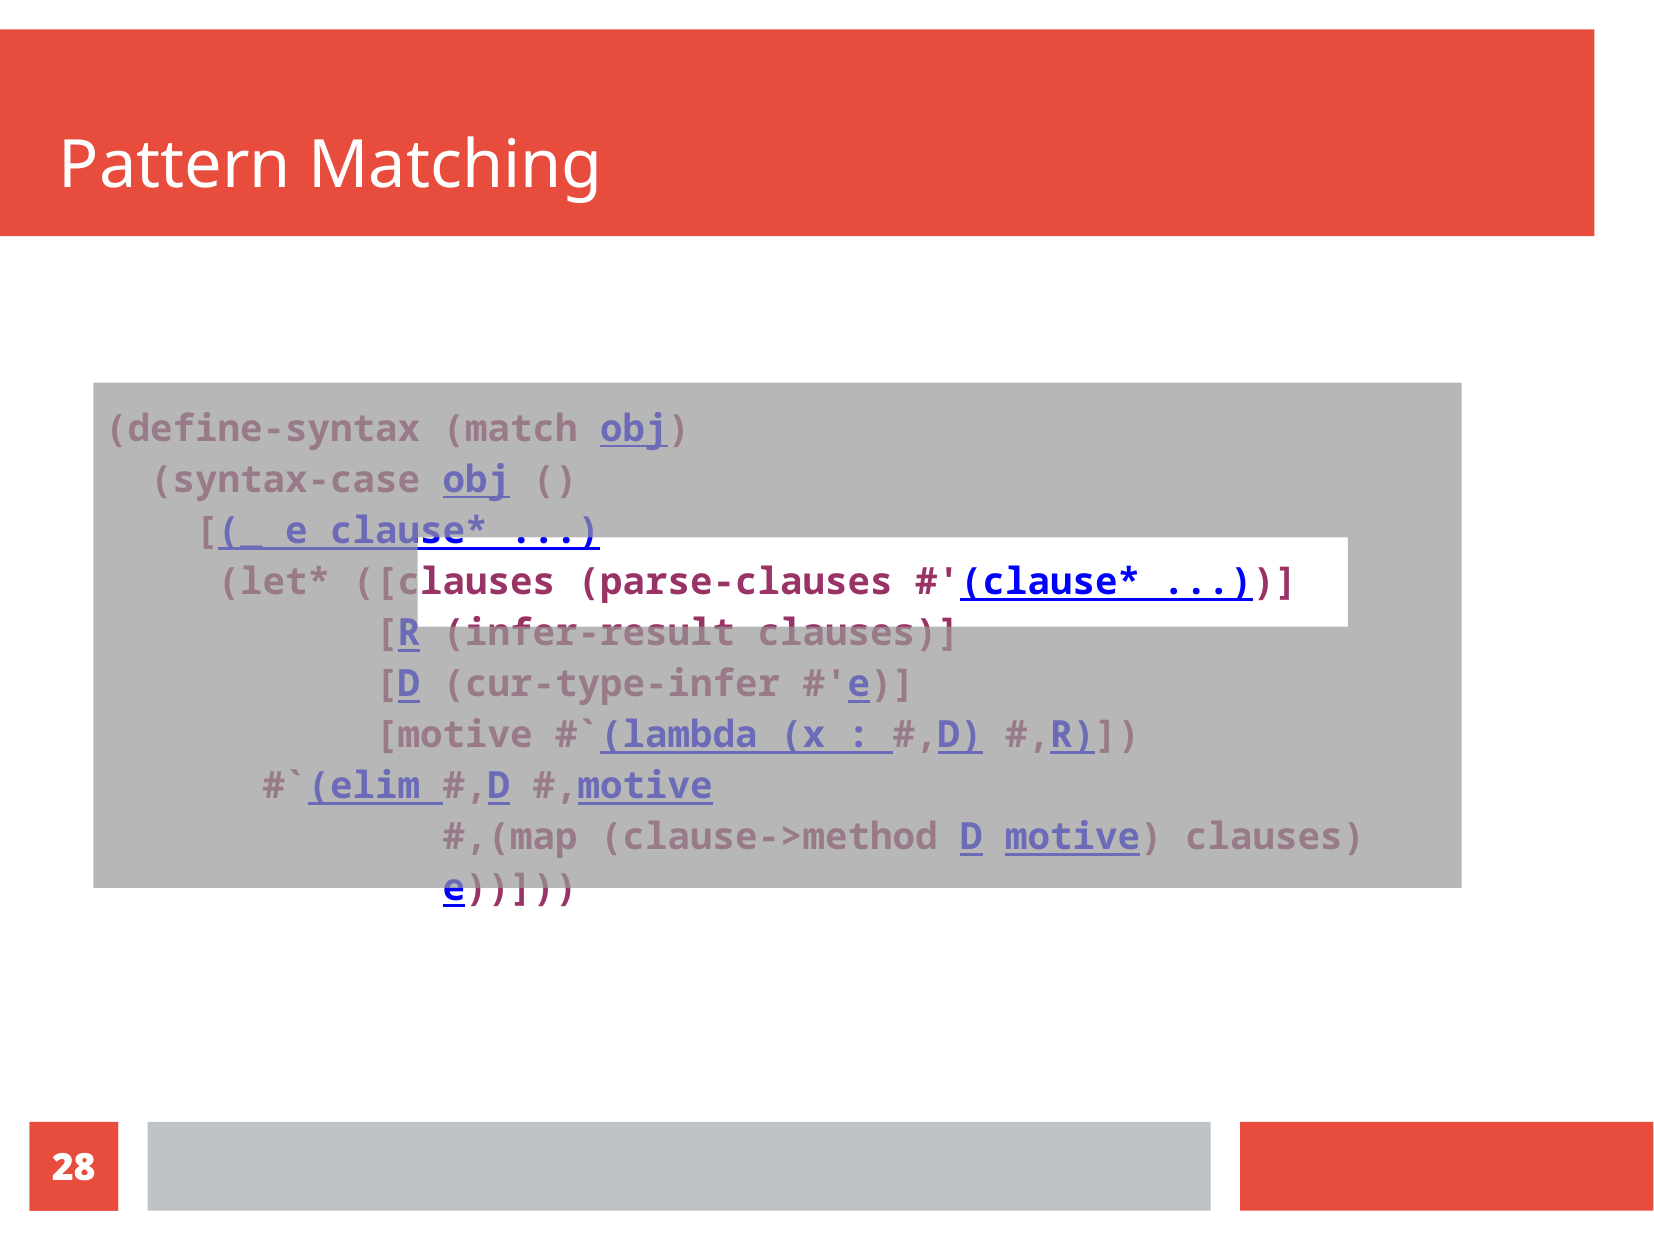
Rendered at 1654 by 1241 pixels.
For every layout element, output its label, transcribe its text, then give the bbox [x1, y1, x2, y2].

text_box [93, 382, 1462, 888]
title Pattern Matching [59, 59, 1595, 207]
text_box (define-syntax (match obj) (syntax-case obj () [(_ e clause* ...) (let* ([clauses (parse-clauses #'(clause* ...))] [R (infer-result clauses)] [D (cur-type-infer #'e)] [motive #`(lambda (x : #,D) #,R)]) #`(elim #,D #,motive #,(map (clause->method D motive) clauses) e))])) [418, 538, 1347, 626]
